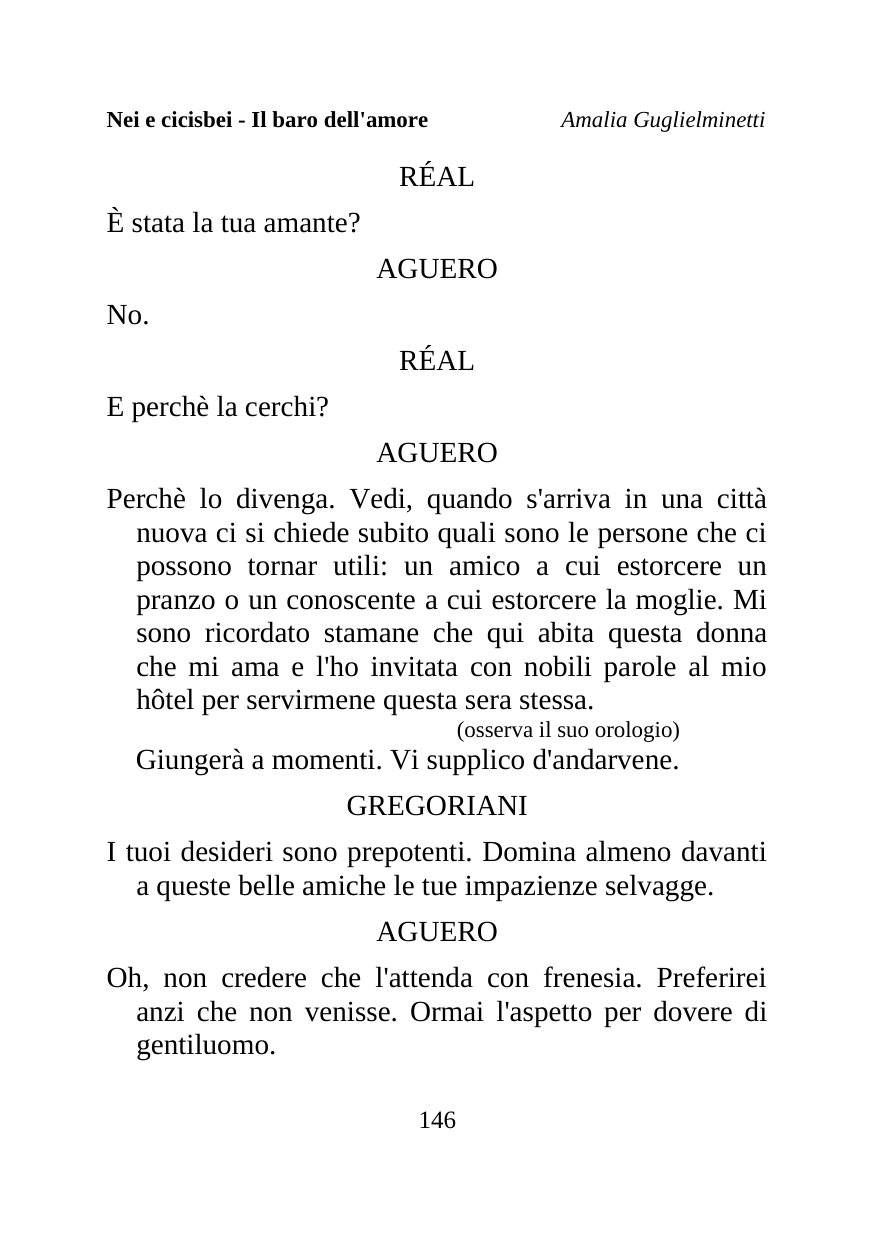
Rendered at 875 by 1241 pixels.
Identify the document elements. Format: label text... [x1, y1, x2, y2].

text RÉAL [106, 159, 768, 192]
text RÉAL [106, 343, 768, 377]
text E perchè la cerchi? [106, 389, 768, 423]
text È stata la tua amante? [106, 205, 768, 238]
text AGUERO [106, 914, 768, 948]
text Giungerà a momenti. Vi supplico d'andarvene. [136, 742, 768, 776]
text Perchè lo divenga. Vedi, quando s'arriva in una città nuova ci si chiede subito quali sono le persone che ci possono tornar utili: un amico a cui estorcere un pranzo o un conoscente a cui estorcere la moglie. Mi sono ricordato stamane che qui abita questa donna che mi ama e l'ho invitata con nobili parole al mio hôtel per servirmene questa sera stessa. [106, 481, 768, 716]
text GREGORIANI [106, 788, 768, 822]
text I tuoi desideri sono prepotenti. Domina almeno davanti a queste belle amiche le tue impazienze selvagge. [106, 834, 768, 902]
text AGUERO [106, 435, 768, 469]
text No. [106, 297, 768, 331]
text Oh, non credere che l'attenda con frenesia. Preferirei anzi che non venisse. Ormai l'aspetto per dovere di gentiluomo. [106, 960, 768, 1061]
text AGUERO [106, 251, 768, 284]
text (osserva il suo orologio) [457, 716, 768, 742]
